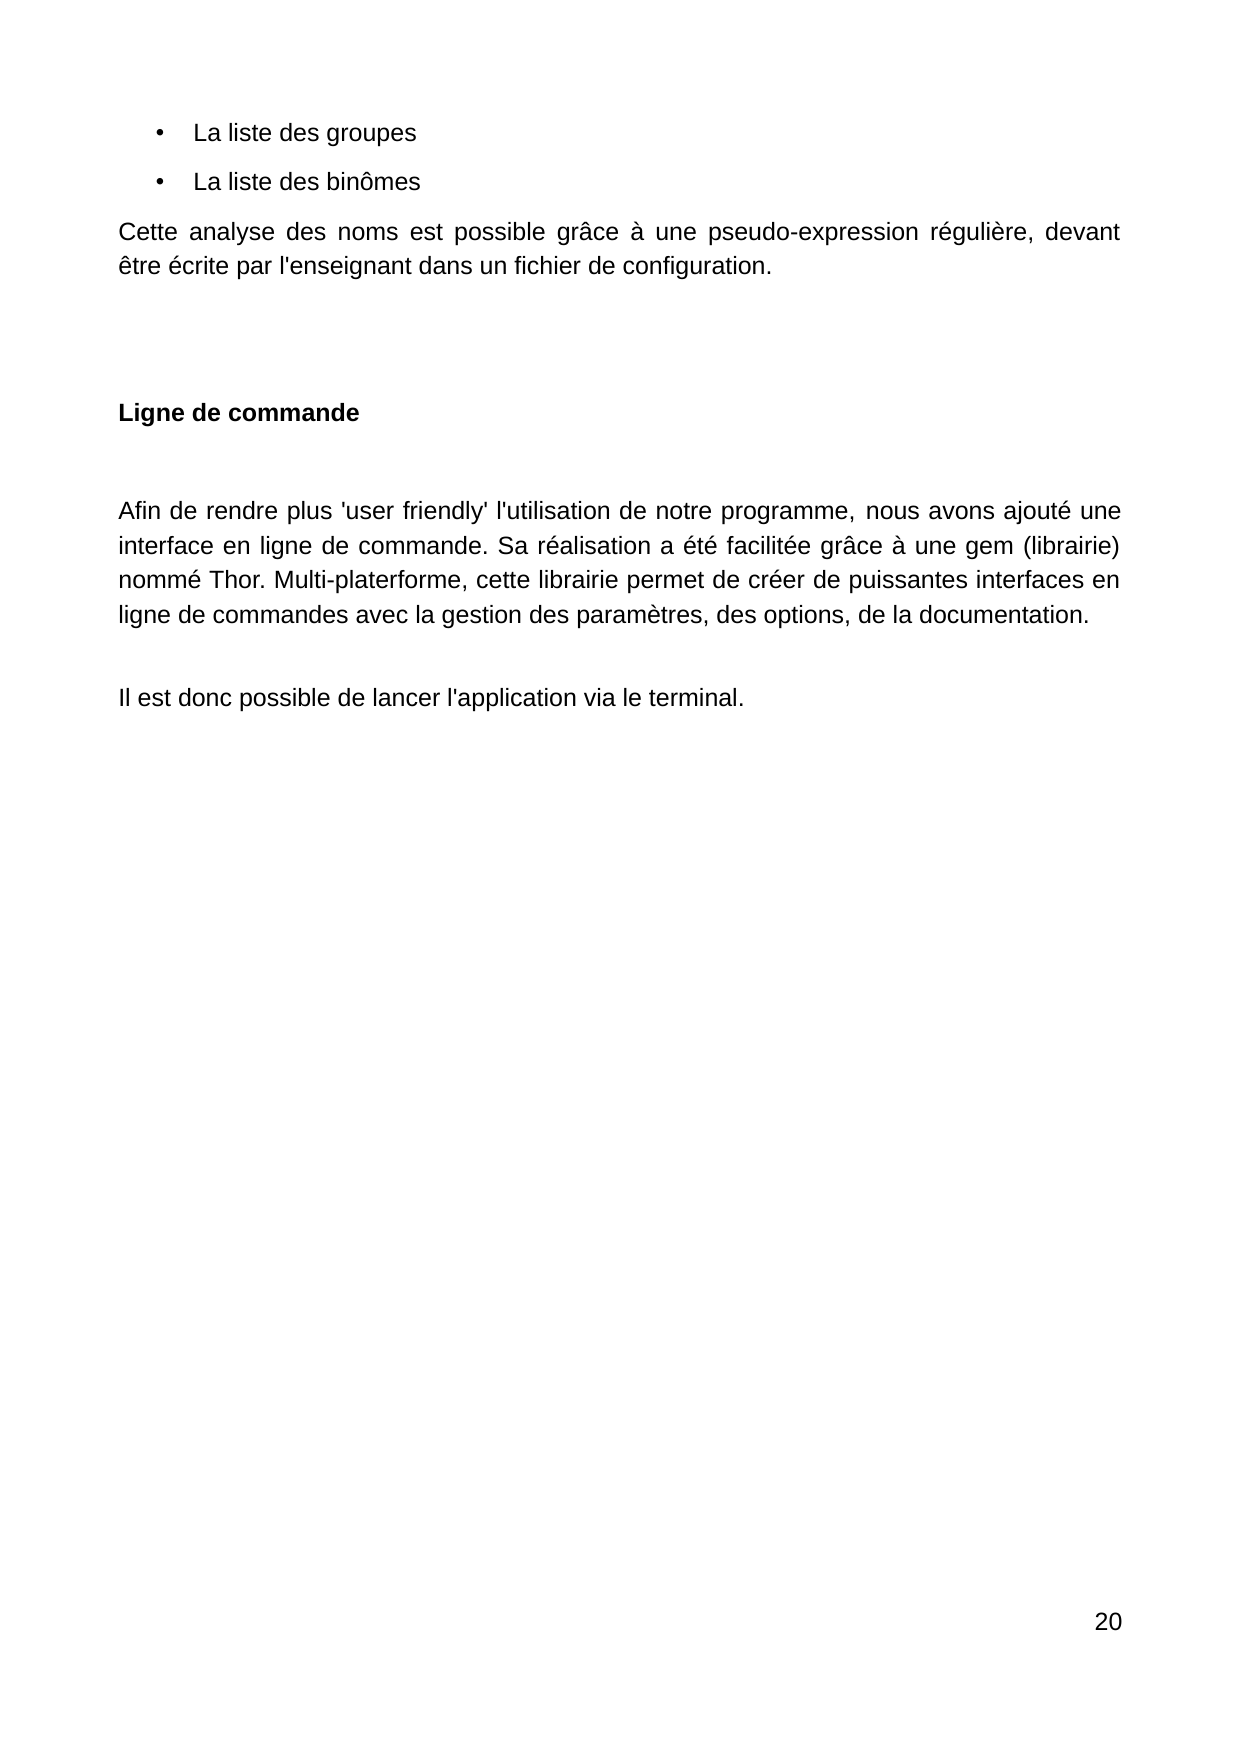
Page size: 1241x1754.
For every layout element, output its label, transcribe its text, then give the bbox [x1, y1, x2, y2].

text Cette analyse des noms est possible grâce à une pseudo-expression régulière, devant être écrite par l'enseignant dans un fichier de configuration. [118, 216, 1122, 280]
text Il est donc possible de lancer l'application via le terminal. [118, 649, 1122, 712]
list La liste des groupes [156, 118, 1122, 147]
list La liste des binômes [156, 167, 1122, 196]
text Afin de rendre plus 'user friendly' l'utilisation de notre programme, nous avons ajouté une interface en ligne de commande. Sa réalisation a été facilitée grâce à une gem (librairie) nommé Thor. Multi-platerforme, cette librairie permet de créer de puissantes interfaces en ligne de commandes avec la gestion des paramètres, des options, de la documentation. [118, 496, 1122, 628]
text Ligne de commande [118, 398, 1122, 427]
